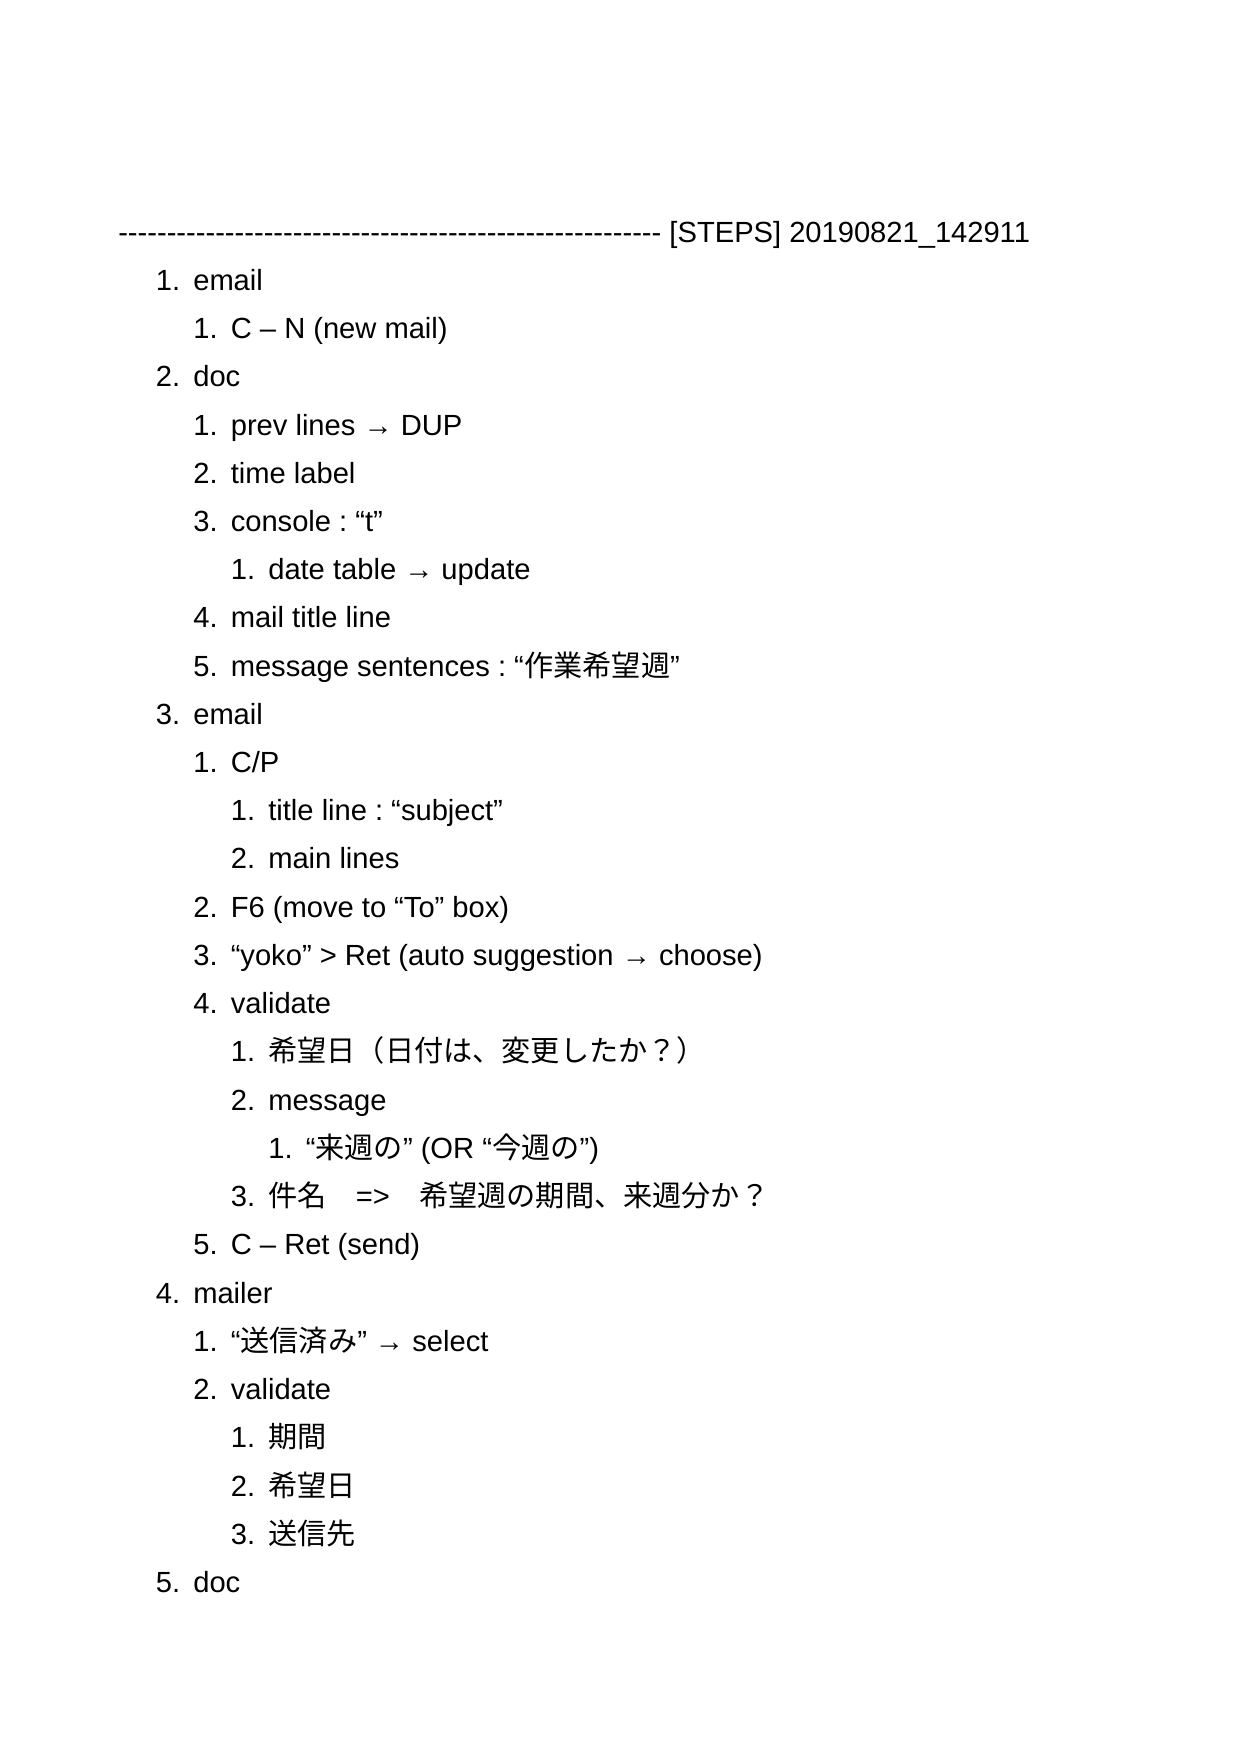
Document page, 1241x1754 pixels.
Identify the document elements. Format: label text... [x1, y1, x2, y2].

list doc [156, 359, 1122, 393]
list 希望日（日付は、変更したか？） [231, 1034, 1122, 1068]
list mailer [156, 1276, 1122, 1309]
list doc [156, 1565, 1122, 1598]
list F6 (move to “To” box) [193, 890, 1122, 923]
list main lines [231, 842, 1122, 875]
list “yoko” > Ret (auto suggestion → choose) [193, 938, 1122, 972]
list C – N (new mail) [193, 311, 1122, 344]
list mail title line [193, 600, 1122, 634]
list email [156, 263, 1122, 296]
list date table → update [231, 552, 1122, 586]
list 送信先 [231, 1517, 1122, 1550]
list message sentences : “作業希望週” [193, 649, 1122, 682]
text -------------------------------------------------------- [STEPS] 20190821_142911 [118, 214, 1122, 248]
list 希望日 [231, 1468, 1122, 1502]
list “来週の” (OR “今週の”) [268, 1131, 1122, 1164]
list console : “t” [193, 504, 1122, 537]
list validate [193, 986, 1122, 1020]
list title line : “subject” [231, 793, 1122, 827]
list 件名 => 希望週の期間、来週分か？ [231, 1179, 1122, 1213]
list validate [193, 1372, 1122, 1406]
list message [231, 1083, 1122, 1116]
list “送信済み” → select [193, 1324, 1122, 1357]
list time label [193, 456, 1122, 489]
list C/P [193, 745, 1122, 779]
list email [156, 697, 1122, 730]
list 期間 [231, 1420, 1122, 1454]
list C – Ret (send) [193, 1227, 1122, 1261]
list prev lines → DUP [193, 407, 1122, 441]
